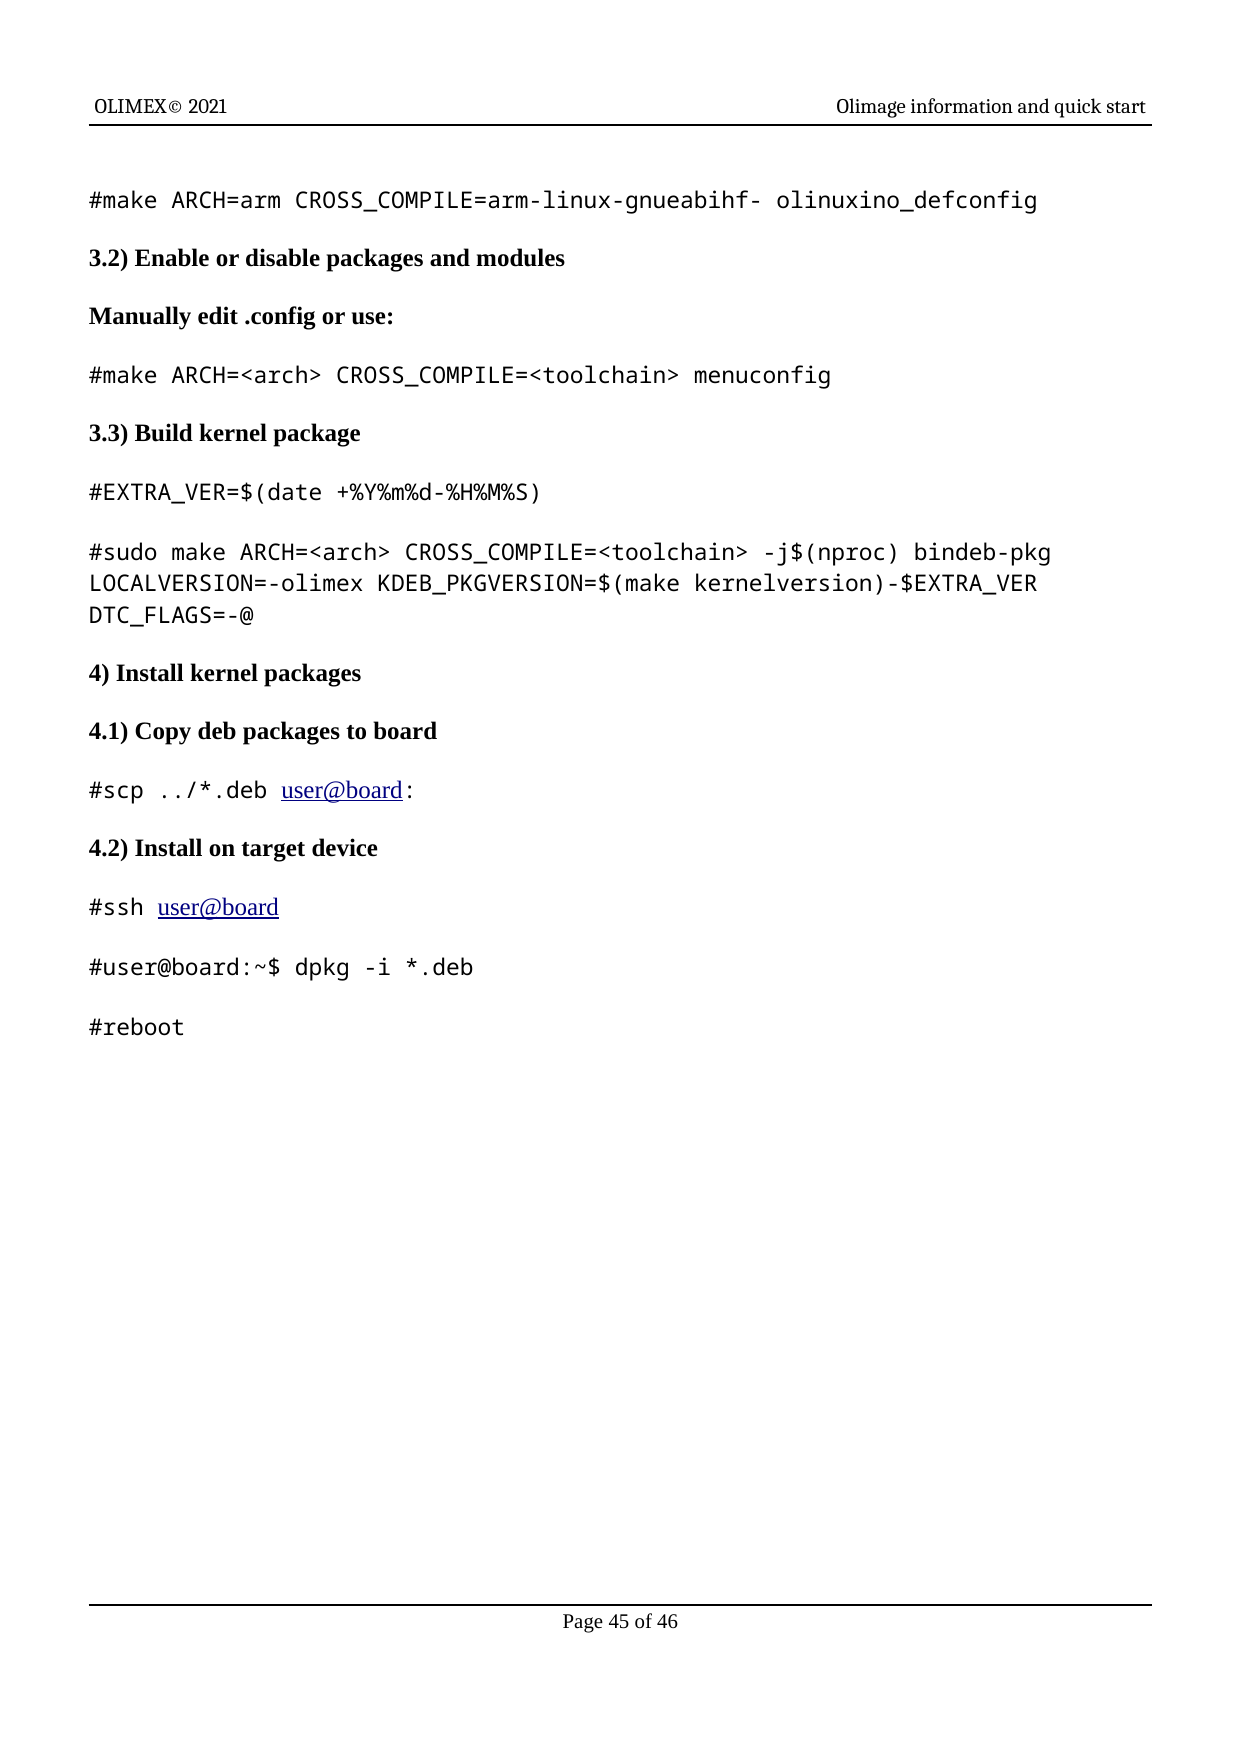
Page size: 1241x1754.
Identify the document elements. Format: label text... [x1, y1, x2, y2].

text 4.1) Copy deb packages to board [88, 716, 1152, 745]
text #user@board:~$ dpkg -i *.deb [88, 951, 1152, 982]
text 3.2) Enable or disable packages and modules [88, 243, 1152, 272]
text 3.3) Build kernel package [88, 418, 1152, 447]
text #EXTRA_VER=$(date +%Y%m%d-%H%M%S) [88, 476, 1152, 507]
text Manually edit .config or use: [88, 301, 1152, 330]
text #sudo make ARCH=<arch> CROSS_COMPILE=<toolchain> -j$(nproc) bindeb-pkg LOCALVERSION=-olimex KDEB_PKGVERSION=$(make kernelversion)-$EXTRA_VER DTC_FLAGS=-@ [88, 536, 1152, 630]
text #scp ../*.deb user@board: [88, 773, 1152, 805]
text #make ARCH=arm CROSS_COMPILE=arm-linux-gnueabihf- olinuxino_defconfig [88, 183, 1152, 215]
text #ssh user@board [88, 891, 1152, 922]
text #make ARCH=<arch> CROSS_COMPILE=<toolchain> menuconfig [88, 358, 1152, 390]
text 4) Install kernel packages [88, 658, 1152, 687]
text 4.2) Install on target device [88, 833, 1152, 862]
text #reboot [88, 1011, 1152, 1042]
